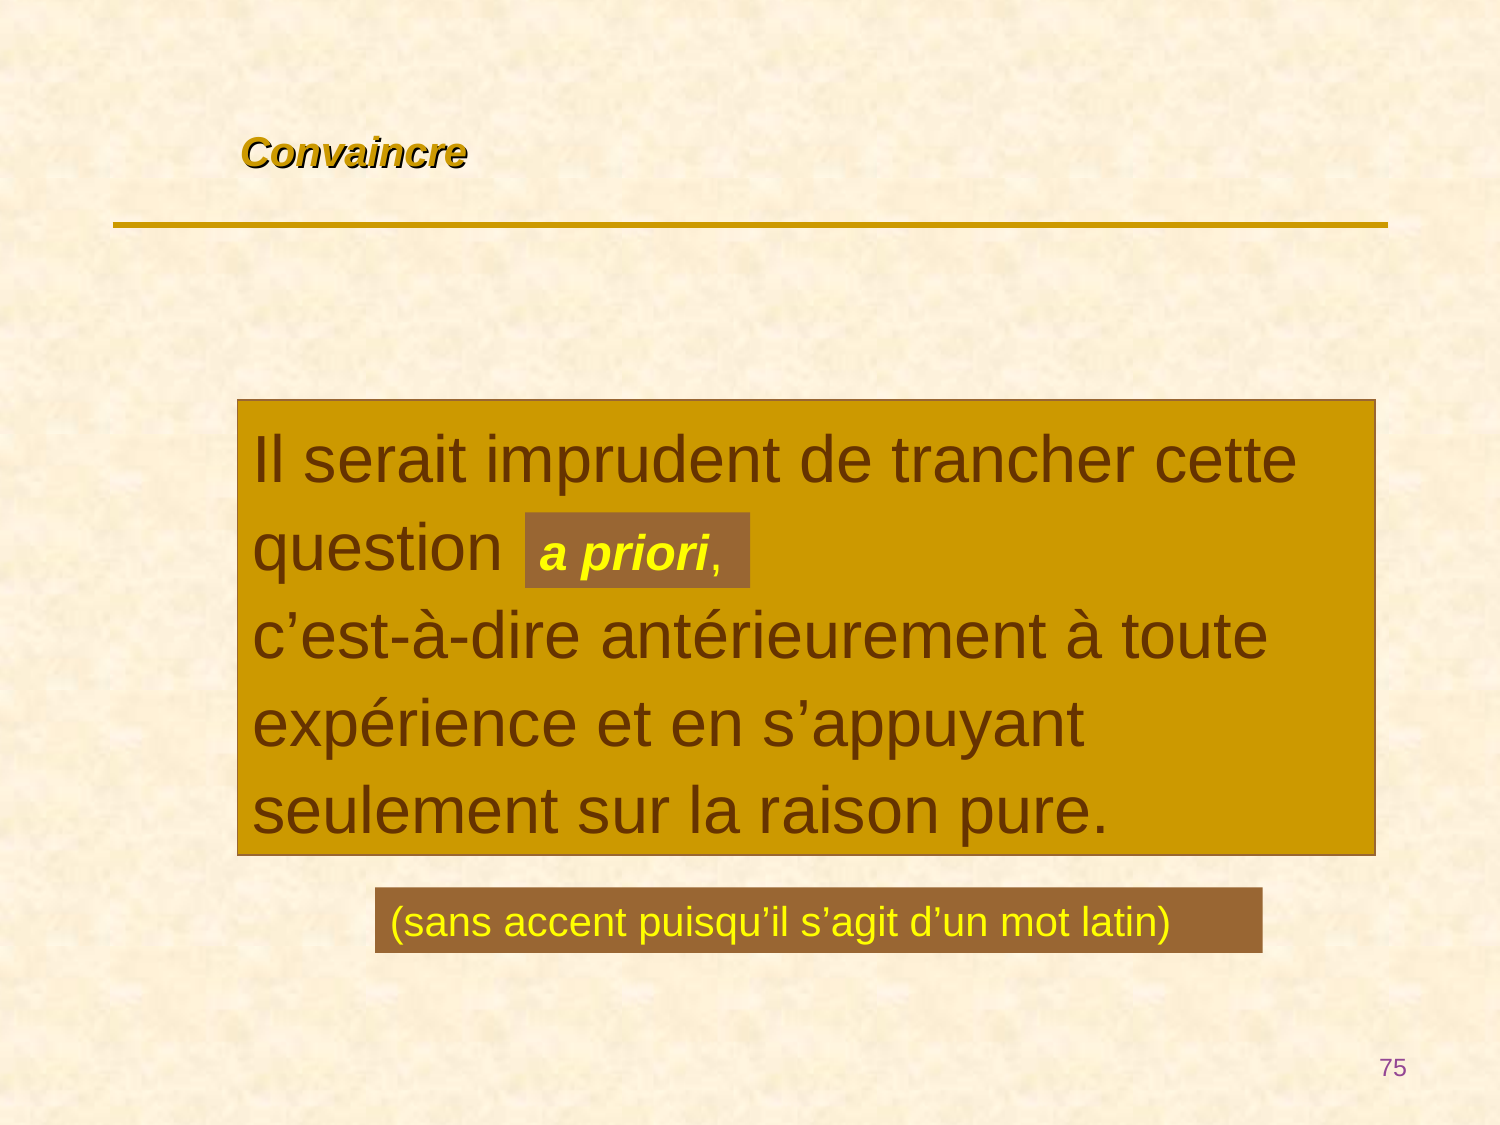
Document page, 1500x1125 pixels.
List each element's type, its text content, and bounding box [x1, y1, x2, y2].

text_box (sans accent puisqu’il s’agit d’un mot latin) [375, 887, 1263, 953]
text_box Il serait imprudent de trancher cette question …, c’est-à-dire antérieurement à toute expérience et en s’appuyant seulement sur la raison pure. [237, 399, 1375, 856]
text_box a priori, [525, 512, 751, 588]
text_box Convaincre [225, 116, 483, 183]
picture [0, 0, 1500, 1125]
